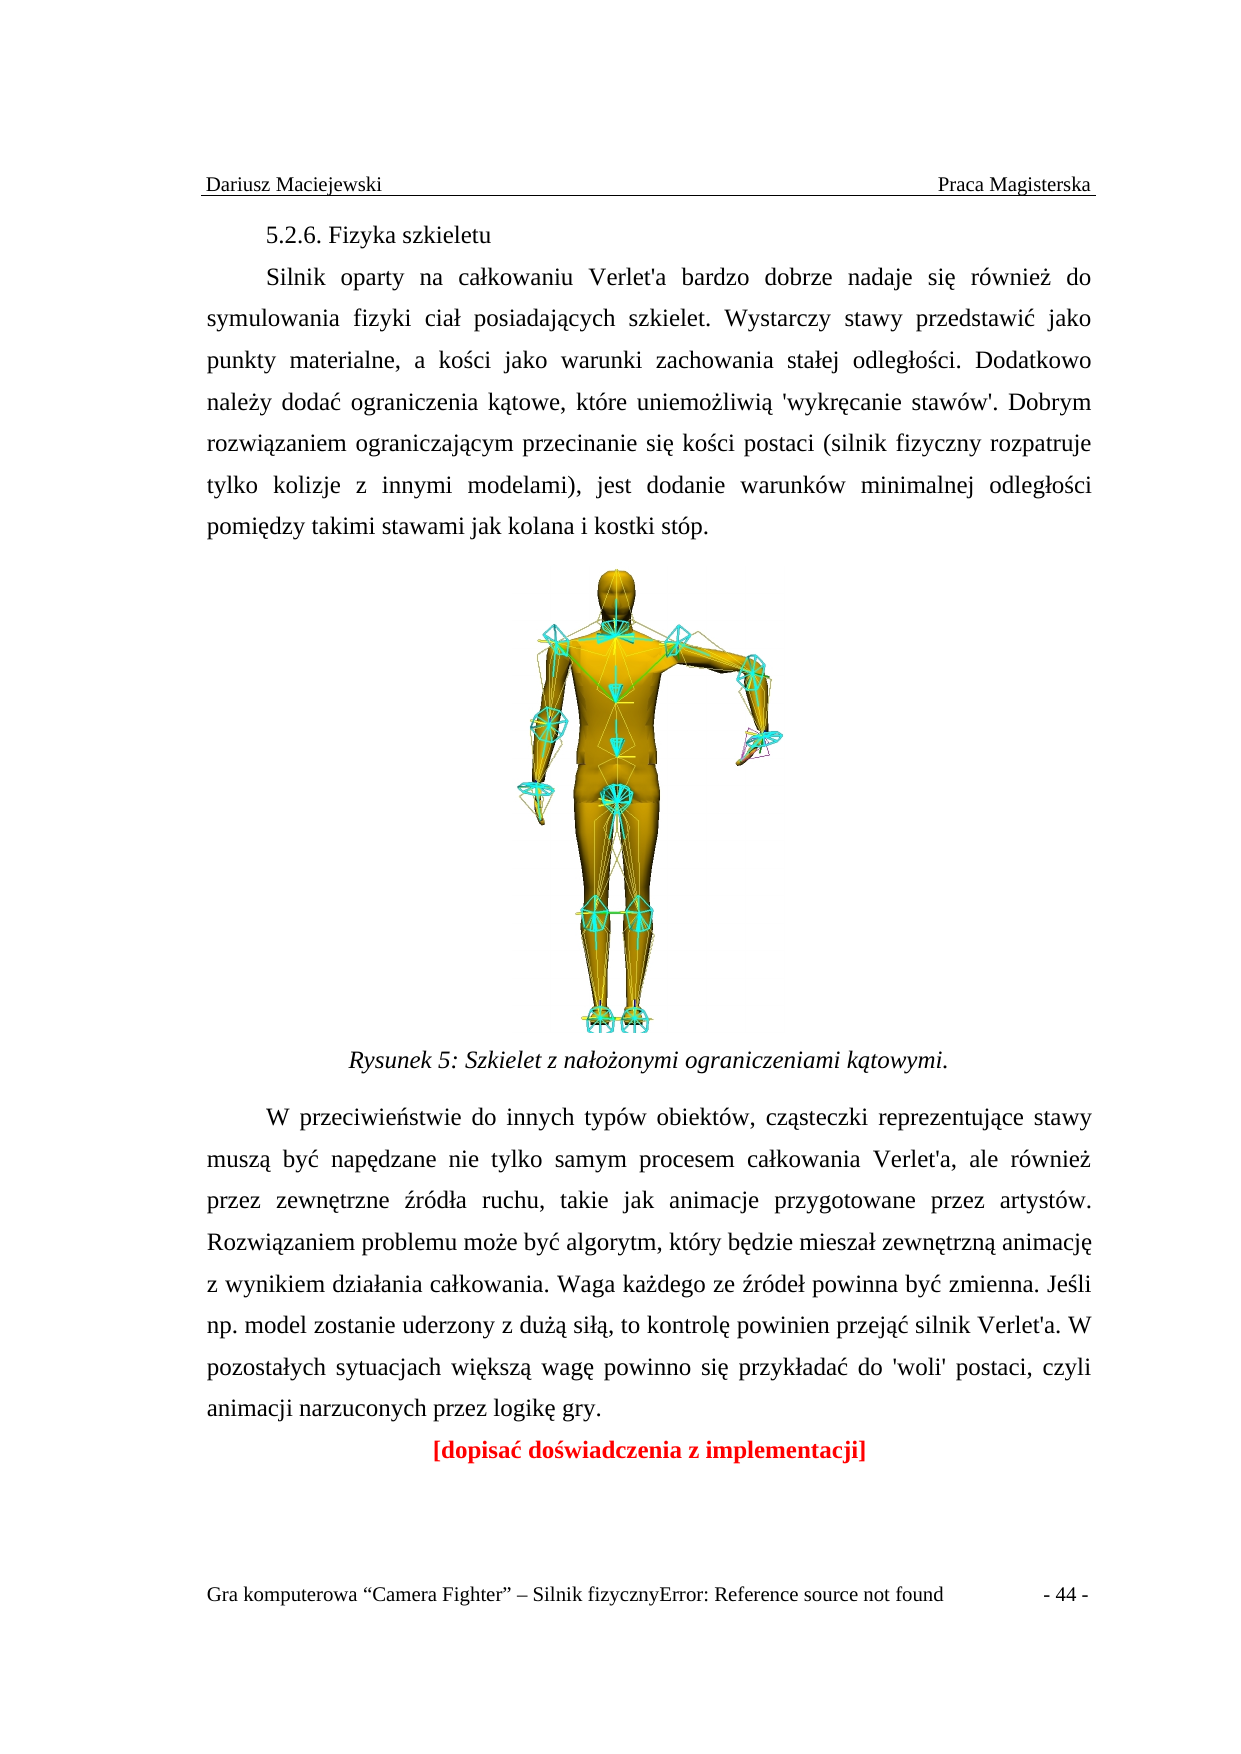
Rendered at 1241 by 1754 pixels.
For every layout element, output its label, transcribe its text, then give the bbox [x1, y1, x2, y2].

picture [512, 566, 785, 1033]
text [dopisać doświadczenia z implementacji] [207, 1436, 1092, 1464]
subtitle Fizyka szkieletu [207, 221, 1092, 249]
text Rysunek 5: Szkielet z nałożonymi ograniczeniami kątowymi. [341, 1033, 958, 1074]
text W przeciwieństwie do innych typów obiektów, cząsteczki reprezentujące stawy muszą być napędzane nie tylko samym procesem całkowania Verlet'a, ale również przez zewnętrzne źródła ruchu, takie jak animacje przygotowane przez artystów. Rozwiązaniem problemu może być algorytm, który będzie mieszał zewnętrzną animację z wynikiem działania całkowania. Waga każdego ze źródeł powinna być zmienna. Jeśli np. model zostanie uderzony z dużą siłą, to kontrolę powinien przejąć silnik Verlet'a. W pozostałych sytuacjach większą wagę powinno się przykładać do 'woli' postaci, czyli animacji narzuconych przez logikę gry. [207, 1103, 1092, 1422]
text Silnik oparty na całkowaniu Verlet'a bardzo dobrze nadaje się również do symulowania fizyki ciał posiadających szkielet. Wystarczy stawy przedstawić jako punkty materialne, a kości jako warunki zachowania stałej odległości. Dodatkowo należy dodać ograniczenia kątowe, które uniemożliwią 'wykręcanie stawów'. Dobrym rozwiązaniem ograniczającym przecinanie się kości postaci (silnik fizyczny rozpatruje tylko kolizje z innymi modelami), jest dodanie warunków minimalnej odległości pomiędzy takimi stawami jak kolana i kostki stóp. [207, 263, 1092, 540]
